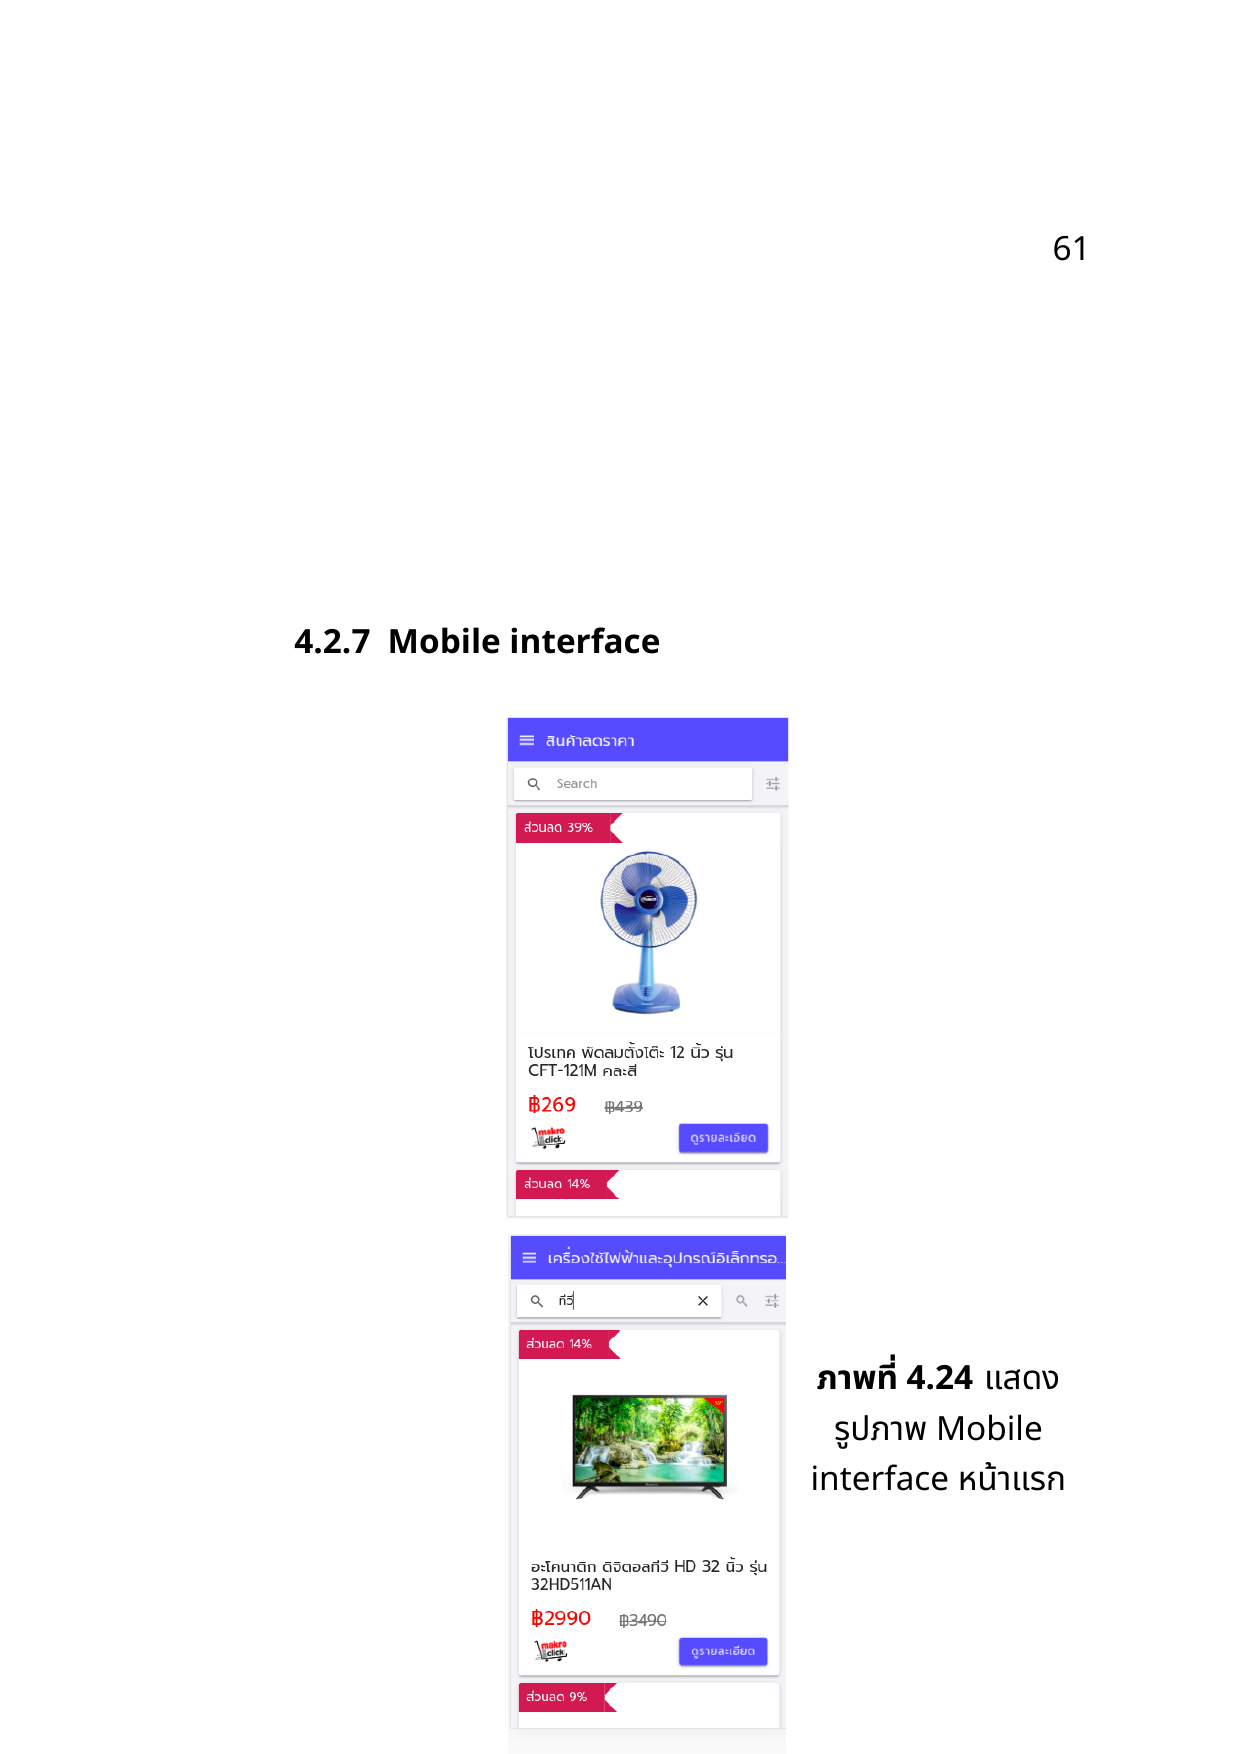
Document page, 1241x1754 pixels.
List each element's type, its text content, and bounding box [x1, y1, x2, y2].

text ภาพที่ 4.24 แสดงรูปภาพ Mobile interface หน้าแรก [786, 1345, 1091, 1506]
picture [506, 717, 789, 1219]
picture [508, 1234, 786, 1754]
text [225, 1345, 508, 1506]
text 4.2.7 Mobile interface [225, 618, 1091, 664]
